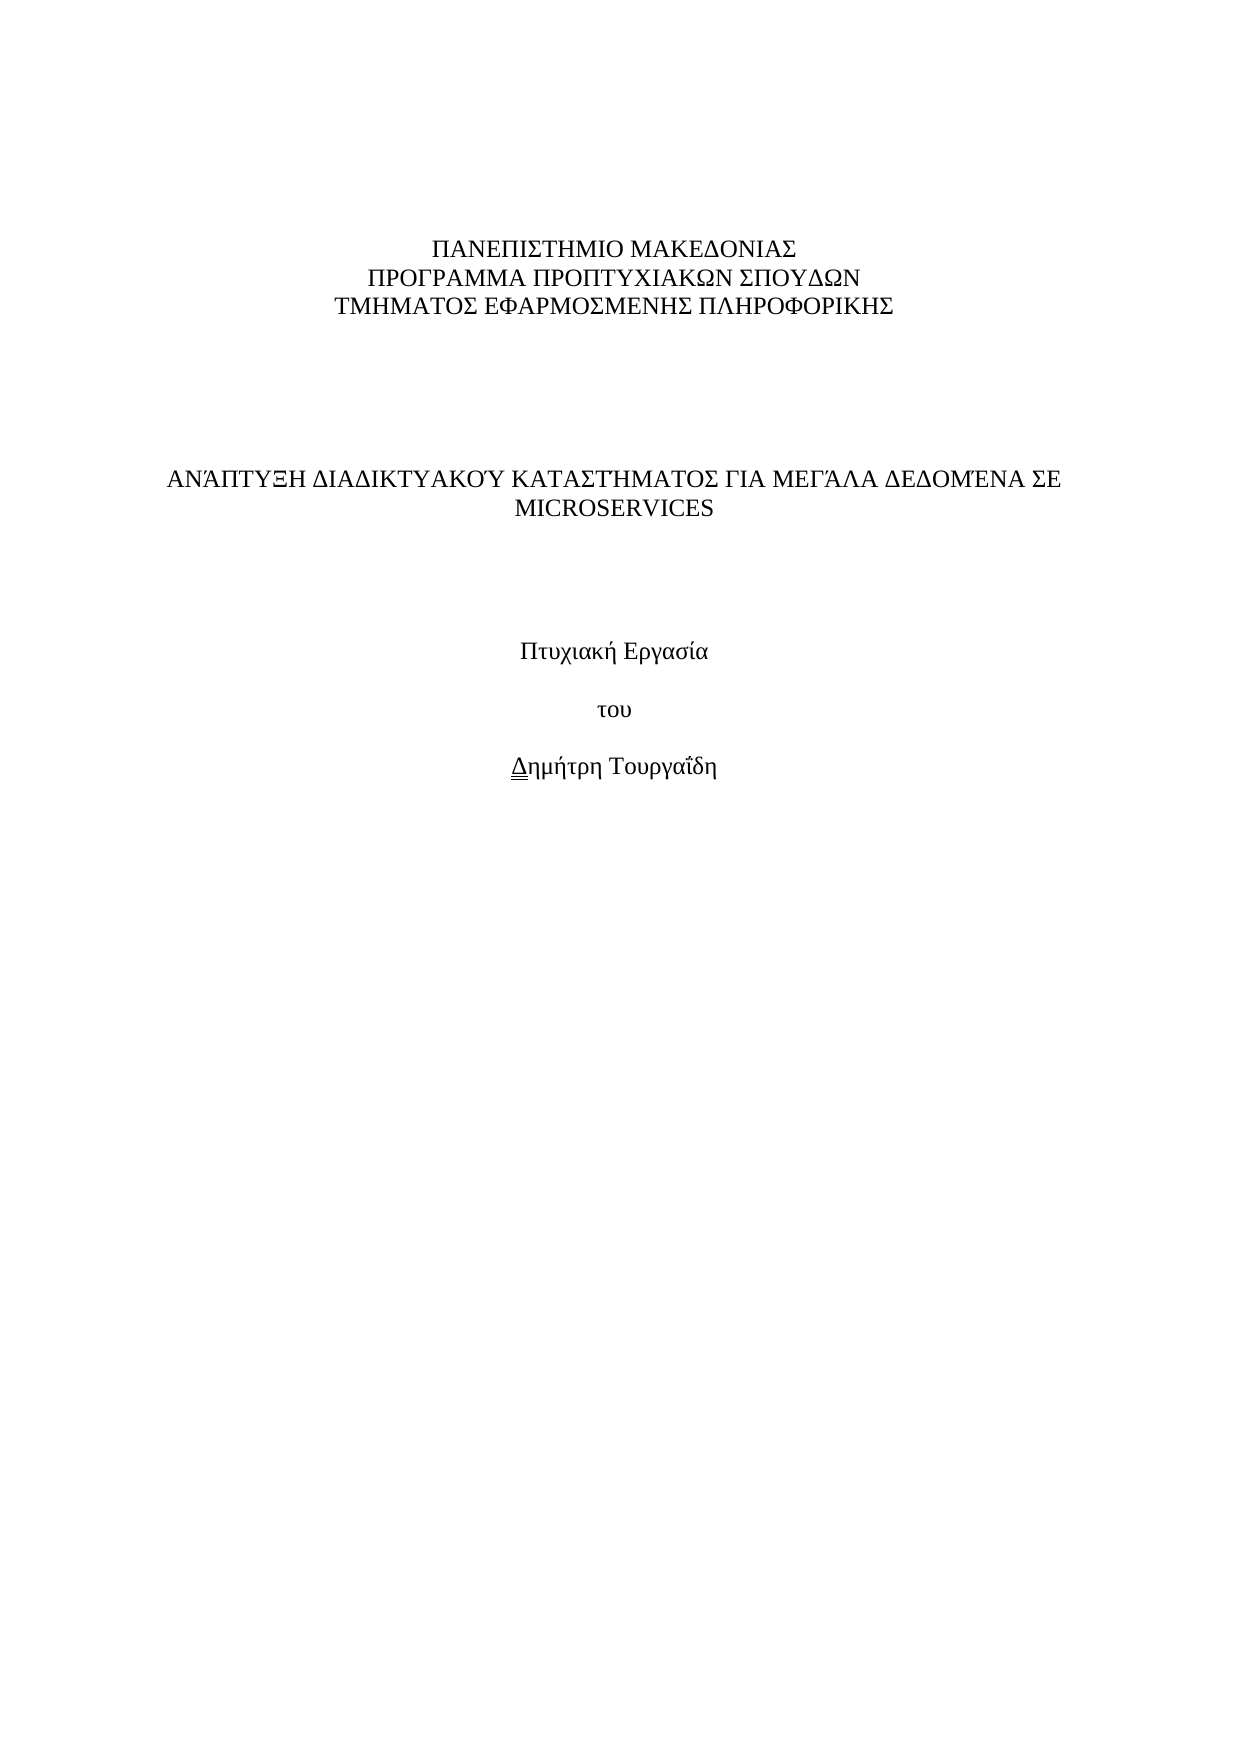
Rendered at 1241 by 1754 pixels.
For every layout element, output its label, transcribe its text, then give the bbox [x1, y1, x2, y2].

title ΠΑΝΕΠΙΣΤΗΜΙΟ ΜΑΚΕΔΟΝΙΑΣ [165, 234, 1063, 263]
title ΤΜΗΜΑΤΟΣ ΕΦΑΡΜΟΣΜΕΝΗΣ ΠΛΗΡΟΦΟΡΙΚΗΣ [165, 291, 1063, 320]
title Ανάπτυξη διαδικτυακού καταστήματος για μεγάλα δεδομένα σε microservices [165, 464, 1063, 521]
title Πτυχιακή Εργασία [165, 636, 1063, 665]
title Δημήτρη Τουργαΐδη [165, 751, 1063, 780]
title του [165, 694, 1063, 723]
title ΠΡΟΓΡΑΜΜΑ ΠΡΟΠΤΥΧΙΑΚΩΝ ΣΠΟΥΔΩΝ [165, 263, 1063, 291]
